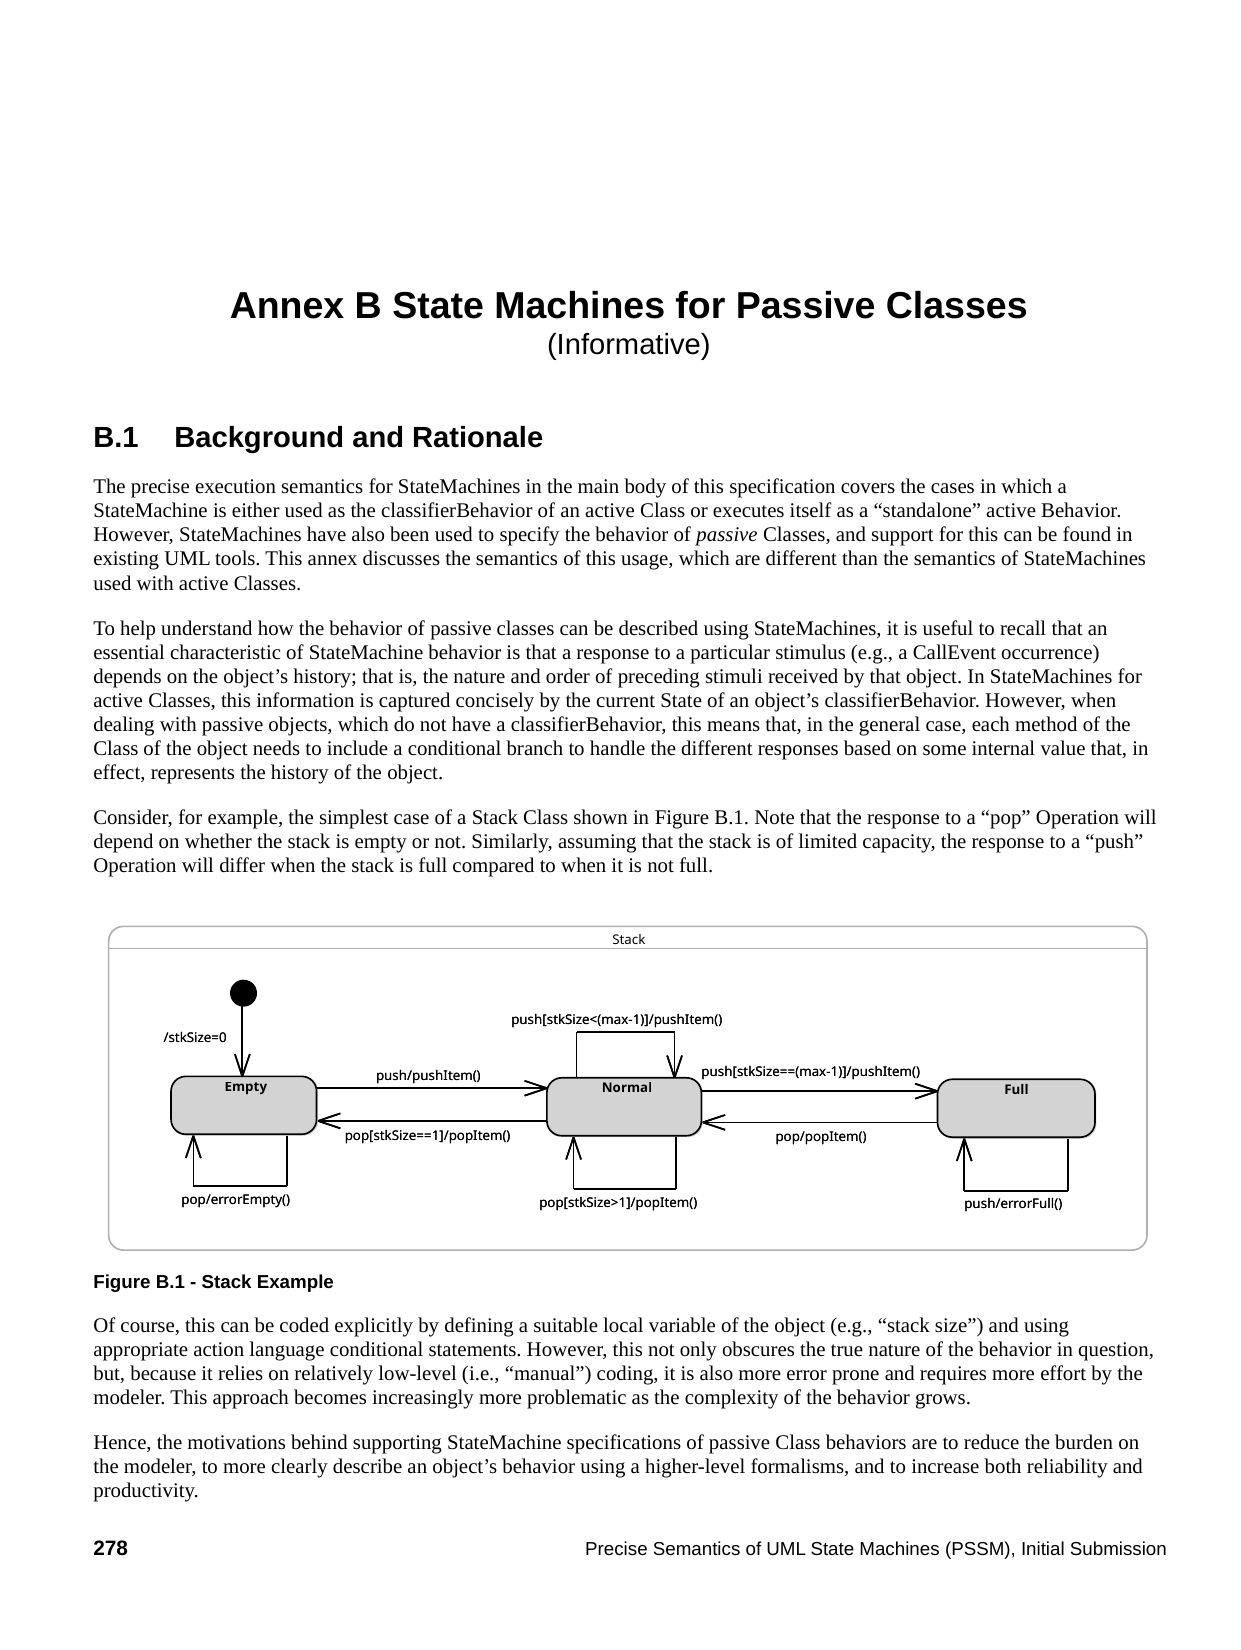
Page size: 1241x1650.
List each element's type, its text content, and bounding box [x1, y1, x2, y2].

subtitle Background and Rationale [93, 418, 1164, 453]
text Hence, the motivations behind supporting StateMachine specifications of passive Class behaviors are to reduce the burden on the modeler, to more clearly describe an object’s behavior using a higher-level formalisms, and to increase both reliability and productivity. [93, 1430, 1164, 1502]
text To help understand how the behavior of passive classes can be described using StateMachines, it is useful to recall that an essential characteristic of StateMachine behavior is that a response to a particular stimulus (e.g., a CallEvent occurrence) depends on the object’s history; that is, the nature and order of preceding stimuli received by that object. In StateMachines for active Classes, this information is captured concisely by the current State of an object’s classifierBehavior. However, when dealing with passive objects, which do not have a classifierBehavior, this means that, in the general case, each method of the Class of the object needs to include a conditional branch to handle the different responses based on some internal value that, in effect, represents the history of the object. [93, 616, 1164, 784]
subtitle State Machines for Passive Classes [93, 283, 1164, 327]
text The precise execution semantics for StateMachines in the main body of this specification covers the cases in which a StateMachine is either used as the classifierBehavior of an active Class or executes itself as a “standalone” active Behavior. However, StateMachines have also been used to specify the behavior of passive Classes, and support for this can be found in existing UML tools. This annex discusses the semantics of this usage, which are different than the semantics of StateMachines used with active Classes. [93, 474, 1164, 594]
text [93, 898, 1164, 911]
text (Informative) [93, 327, 1164, 360]
text Of course, this can be coded explicitly by defining a suitable local variable of the object (e.g., “stack size”) and using appropriate action language conditional statements. However, this not only obscures the true nature of the behavior in question, but, because it relies on relatively low-level (i.e., “manual”) coding, it is also more error prone and requires more effort by the modeler. This approach becomes increasingly more problematic as the complexity of the behavior grows. [93, 1292, 1164, 1409]
text Figure B.1 - Stack Example [93, 911, 1164, 1292]
text Consider, for example, the simplest case of a Stack Class shown in Figure B.1. Note that the response to a “pop” Operation will depend on whether the stack is empty or not. Similarly, assuming that the stack is of limited capacity, the response to a “push” Operation will differ when the stack is full compared to when it is not full. [93, 805, 1164, 877]
